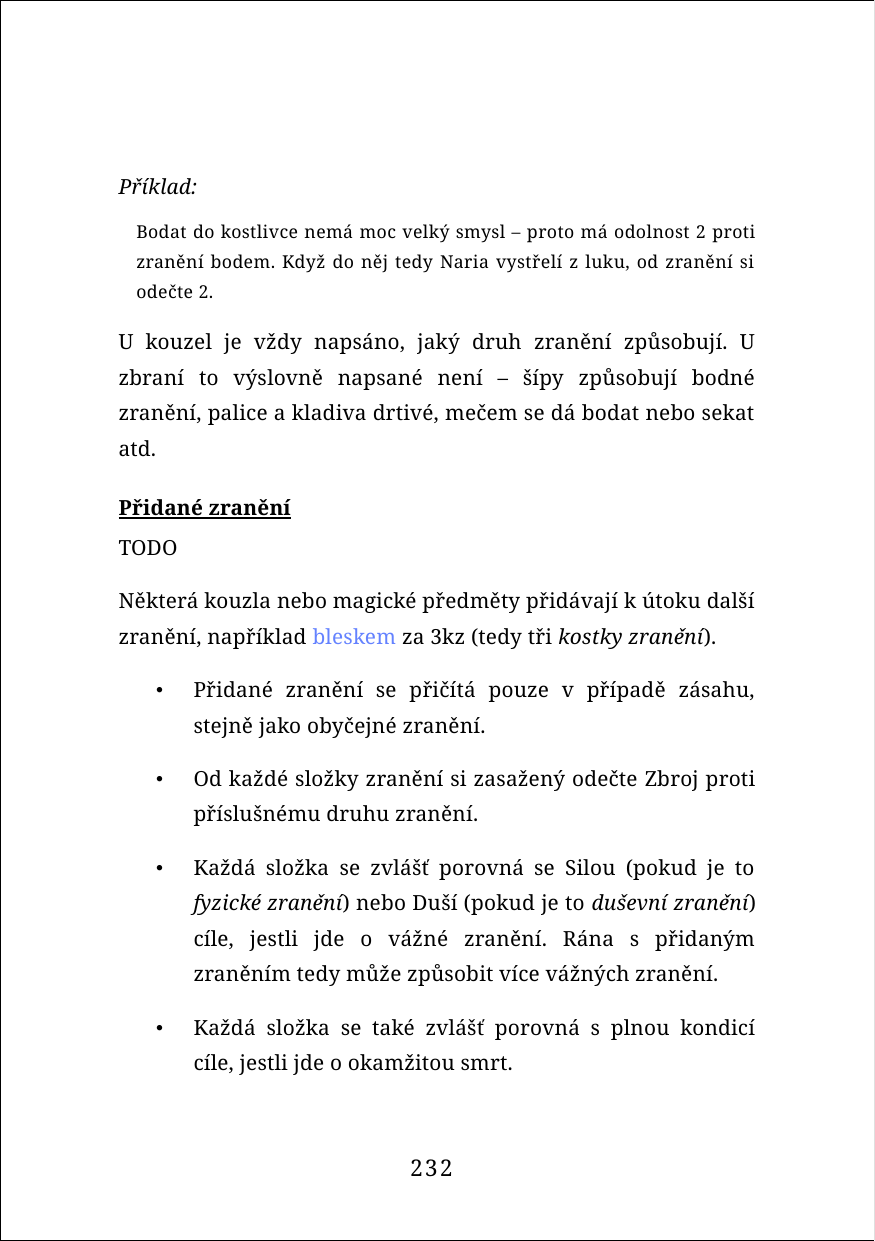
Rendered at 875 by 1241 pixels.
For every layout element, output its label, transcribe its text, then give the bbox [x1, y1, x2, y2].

text Příklad: [118, 172, 756, 200]
subtitle Přidané zranění [118, 493, 756, 522]
list Každá složka se také zvlášť porovná s plnou kondicí cíle, jestli jde o okamžitou smrt. [156, 1013, 756, 1077]
list Každá složka se zvlášť porovná se Silou (pokud je to fyzické zranění) nebo Duší (pokud je to duševní zranění) cíle, jestli jde o vážné zranění. Rána s přidaným zraněním tedy může způsobit více vážných zranění. [156, 853, 756, 988]
list Přidané zranění se přičítá pouze v případě zásahu, stejně jako obyčejné zranění. [156, 675, 756, 739]
list Od každé složky zranění si zasažený odečte Zbroj proti příslušnému druhu zranění. [156, 764, 756, 828]
text Některá kouzla nebo magické předměty přidávají k útoku další zranění, například bleskem za 3kz (tedy tři kostky zranění). [118, 587, 756, 651]
text TODO [118, 533, 756, 562]
text U kouzel je vždy napsáno, jaký druh zranění způsobují. U zbraní to výslovně napsané není – šípy způsobují bodné zranění, palice a kladiva drtivé, mečem se dá bodat nebo sekat atd. [118, 327, 756, 462]
text Bodat do kostlivce nemá moc velký smysl – proto má odolnost 2 proti zranění bodem. Když do něj tedy Naria vystřelí z luku, od zranění si odečte 2. [136, 219, 756, 304]
